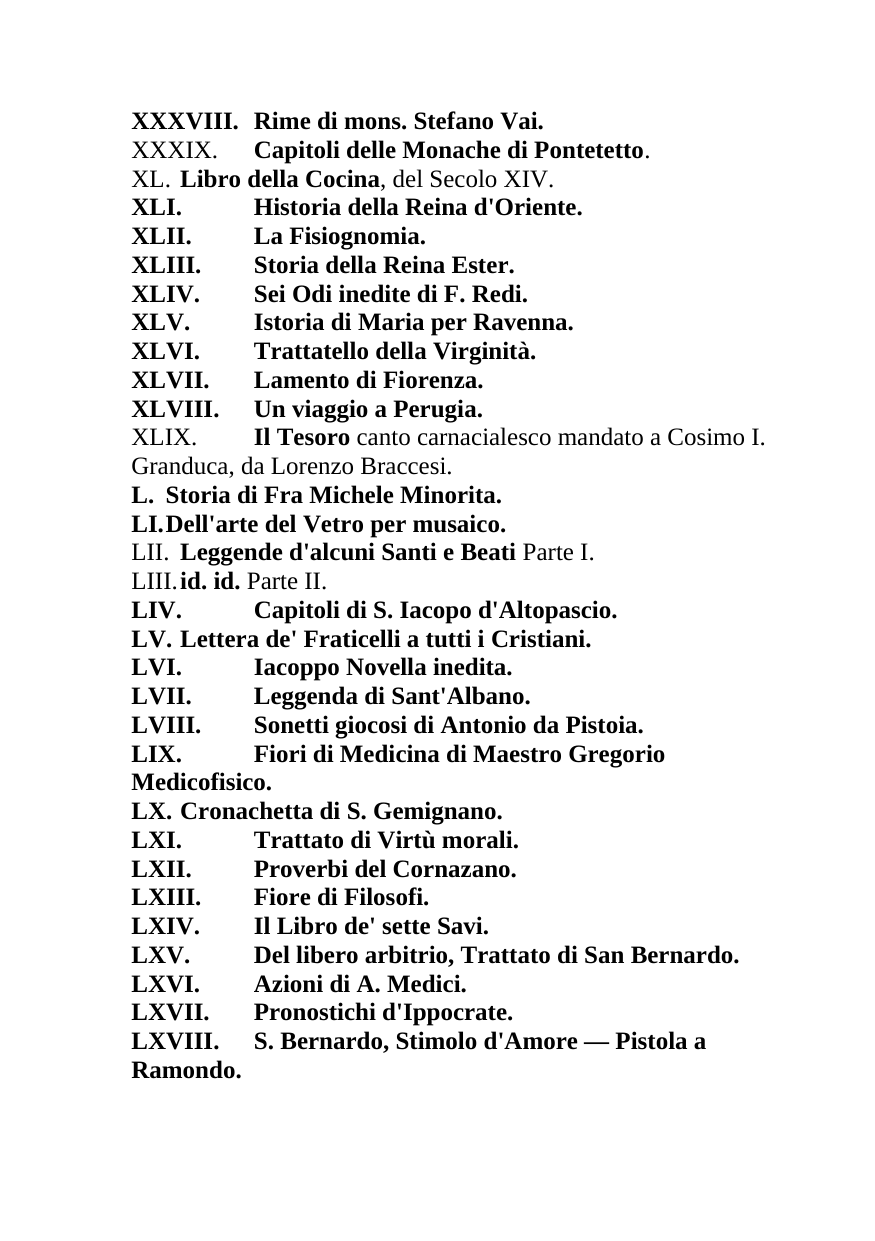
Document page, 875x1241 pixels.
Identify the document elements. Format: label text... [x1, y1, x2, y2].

list Fiori di Medicina di Maestro Gregorio Medicofisico. [131, 739, 768, 796]
list Dell'arte del Vetro per musaico. [131, 509, 768, 537]
list Azioni di A. Medici. [131, 969, 768, 997]
list Trattatello della Virginità. [131, 336, 768, 365]
list Sei Odi inedite di F. Redi. [131, 279, 768, 307]
list Sonetti giocosi di Antonio da Pistoia. [131, 710, 768, 739]
list Capitoli di S. Iacopo d'Altopascio. [131, 595, 768, 624]
list Proverbi del Cornazano. [131, 854, 768, 882]
list Libro della Cocina, del Secolo XIV. [131, 164, 768, 192]
list Istoria di Maria per Ravenna. [131, 307, 768, 336]
list Un viaggio a Perugia. [131, 394, 768, 422]
list Leggenda di Sant'Albano. [131, 681, 768, 710]
list Rime di mons. Stefano Vai. [131, 106, 768, 135]
list Il Libro de' sette Savi. [131, 911, 768, 940]
list Lamento di Fiorenza. [131, 365, 768, 394]
list Fiore di Filosofi. [131, 882, 768, 911]
list Historia della Reina d'Oriente. [131, 192, 768, 221]
list Leggende d'alcuni Santi e Beati Parte I. [131, 537, 768, 566]
list Iacoppo Novella inedita. [131, 652, 768, 681]
list S. Bernardo, Stimolo d'Amore — Pistola a Ramondo. [131, 1026, 768, 1084]
list La Fisiognomia. [131, 221, 768, 250]
list Pronostichi d'Ippocrate. [131, 997, 768, 1026]
list Lettera de' Fraticelli a tutti i Cristiani. [131, 624, 768, 652]
list Storia della Reina Ester. [131, 250, 768, 279]
list Il Tesoro canto carnacialesco mandato a Cosimo I. Granduca, da Lorenzo Braccesi. [131, 422, 768, 480]
list id. id. Parte II. [131, 566, 768, 595]
list Trattato di Virtù morali. [131, 825, 768, 854]
list Cronachetta di S. Gemignano. [131, 796, 768, 825]
list Capitoli delle Monache di Pontetetto. [131, 135, 768, 164]
list Storia di Fra Michele Minorita. [131, 480, 768, 509]
list Del libero arbitrio, Trattato di San Bernardo. [131, 940, 768, 969]
